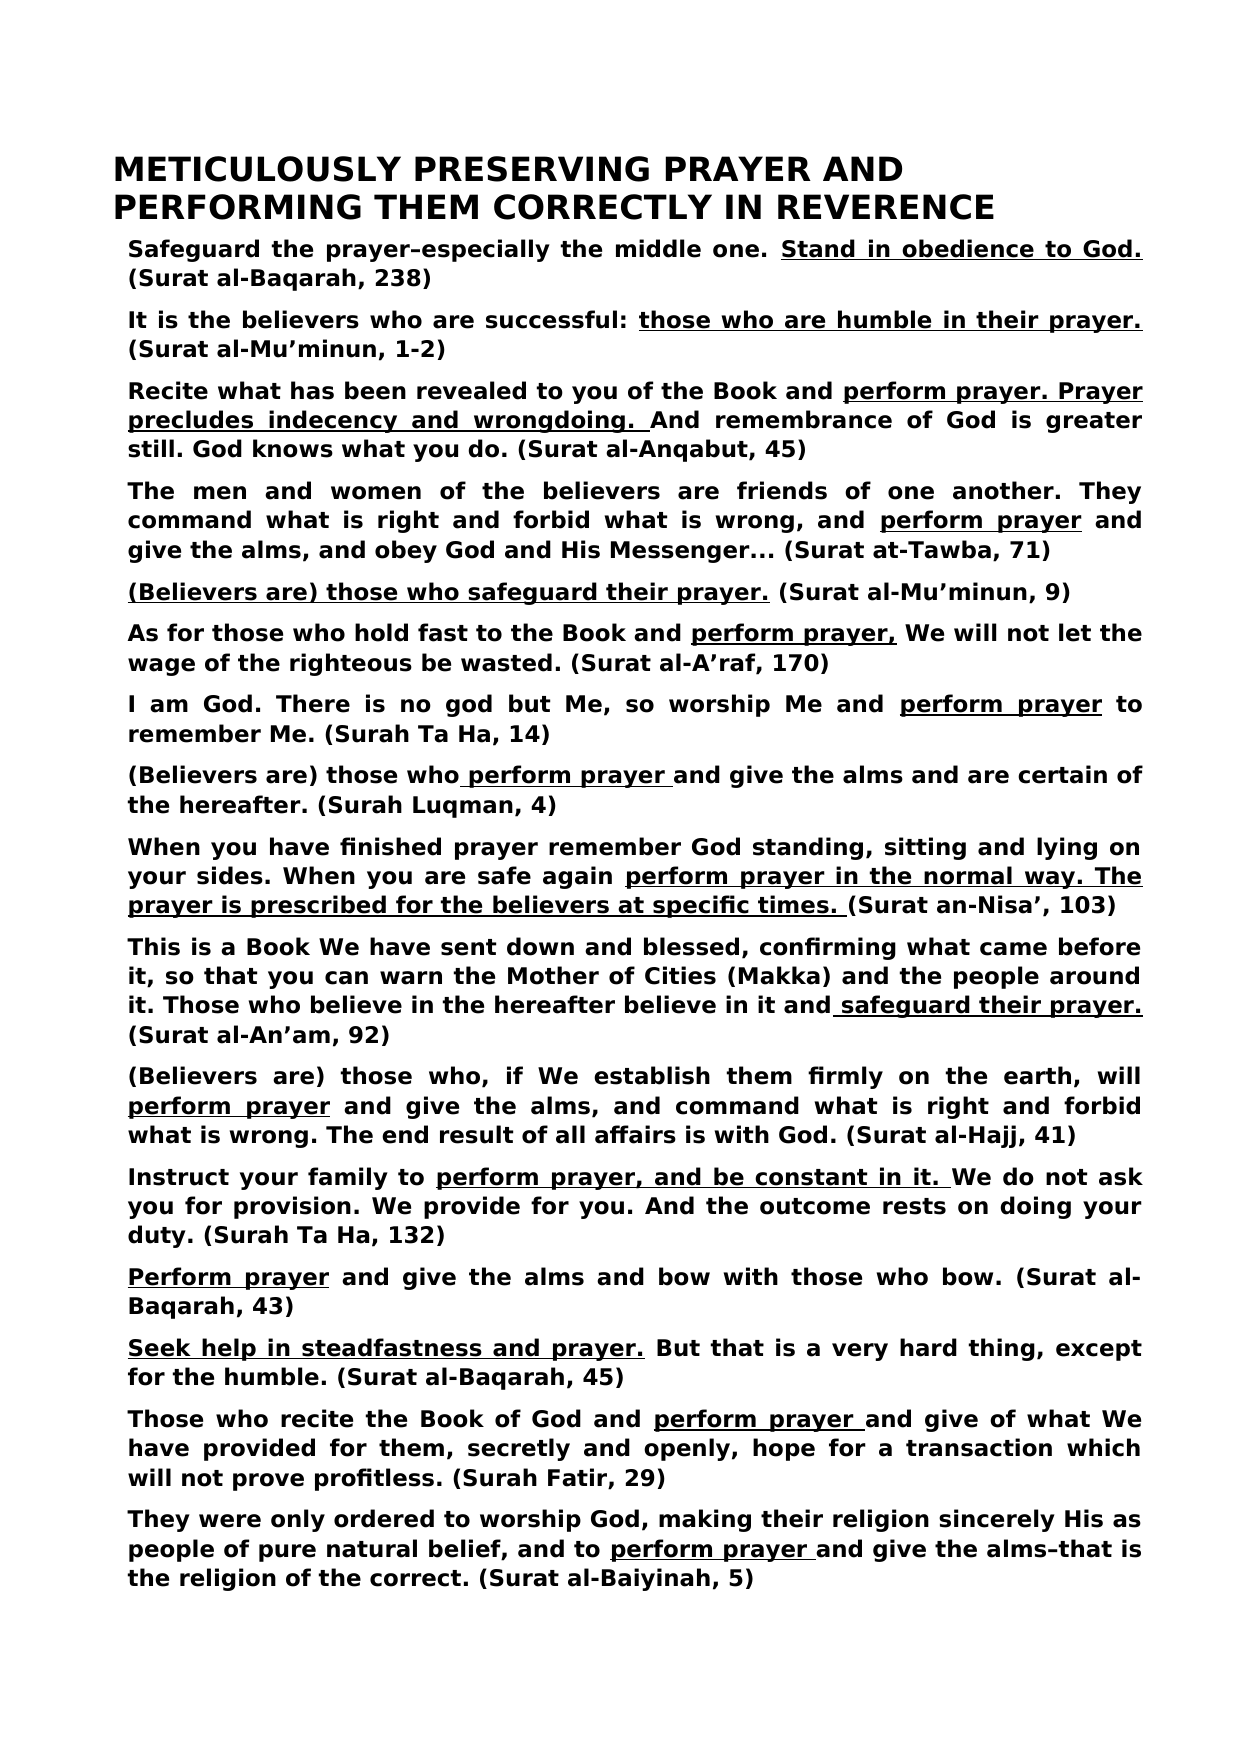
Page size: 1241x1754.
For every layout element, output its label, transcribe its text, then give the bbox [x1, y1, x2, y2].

text (Believers are) those who safeguard their prayer. (Surat al-Mu’minun, 9) [127, 579, 1143, 605]
text Those who recite the Book of God and perform prayer and give of what We have provided for them, secretly and openly, hope for a transaction which will not prove profitless. (Surah Fatir, 29) [127, 1406, 1143, 1491]
subtitle METICULOUSLY PRESERVING PRAYER AND PERFORMING THEM CORRECTLY IN REVERENCE [112, 150, 1165, 228]
text I am God. There is no god but Me, so worship Me and perform prayer to remember Me. (Surah Ta Ha, 14) [127, 692, 1143, 747]
text This is a Book We have sent down and blessed, confirming what came before it, so that you can warn the Mother of Cities (Makka) and the people around it. Those who believe in the hereafter believe in it and safeguard their prayer. (Surat al-An’am, 92) [127, 934, 1143, 1048]
text (Believers are) those who, if We establish them firmly on the earth, will perform prayer and give the alms, and command what is right and forbid what is wrong. The end result of all affairs is with God. (Surat al-Hajj, 41) [127, 1063, 1143, 1149]
text The men and women of the believers are friends of one another. They command what is right and forbid what is wrong, and perform prayer and give the alms, and obey God and His Messenger... (Surat at-Tawba, 71) [127, 478, 1143, 564]
text They were only ordered to worship God, making their religion sincerely His as people of pure natural belief, and to perform prayer and give the alms–that is the religion of the correct. (Surat al-Baiyinah, 5) [127, 1507, 1143, 1592]
text Safeguard the prayer–especially the middle one. Stand in obedience to God. (Surat al-Baqarah, 238) [127, 236, 1143, 292]
text It is the believers who are successful: those who are humble in their prayer. (Surat al-Mu’minun, 1-2) [127, 307, 1143, 363]
text Perform prayer and give the alms and bow with those who bow. (Surat al-Baqarah, 43) [127, 1264, 1143, 1320]
text Instruct your family to perform prayer, and be constant in it. We do not ask you for provision. We provide for you. And the outcome rests on doing your duty. (Surah Ta Ha, 132) [127, 1164, 1143, 1249]
text Seek help in steadfastness and prayer. But that is a very hard thing, except for the humble. (Surat al-Baqarah, 45) [127, 1335, 1143, 1391]
text Recite what has been revealed to you of the Book and perform prayer. Prayer precludes indecency and wrongdoing. And remembrance of God is greater still. God knows what you do. (Surat al-Anqabut, 45) [127, 378, 1143, 463]
text (Believers are) those who perform prayer and give the alms and are certain of the hereafter. (Surah Luqman, 4) [127, 763, 1143, 818]
text As for those who hold fast to the Book and perform prayer, We will not let the wage of the righteous be wasted. (Surat al-A’raf, 170) [127, 621, 1143, 676]
text When you have finished prayer remember God standing, sitting and lying on your sides. When you are safe again perform prayer in the normal way. The prayer is prescribed for the believers at specific times. (Surat an-Nisa’, 103) [127, 834, 1143, 919]
